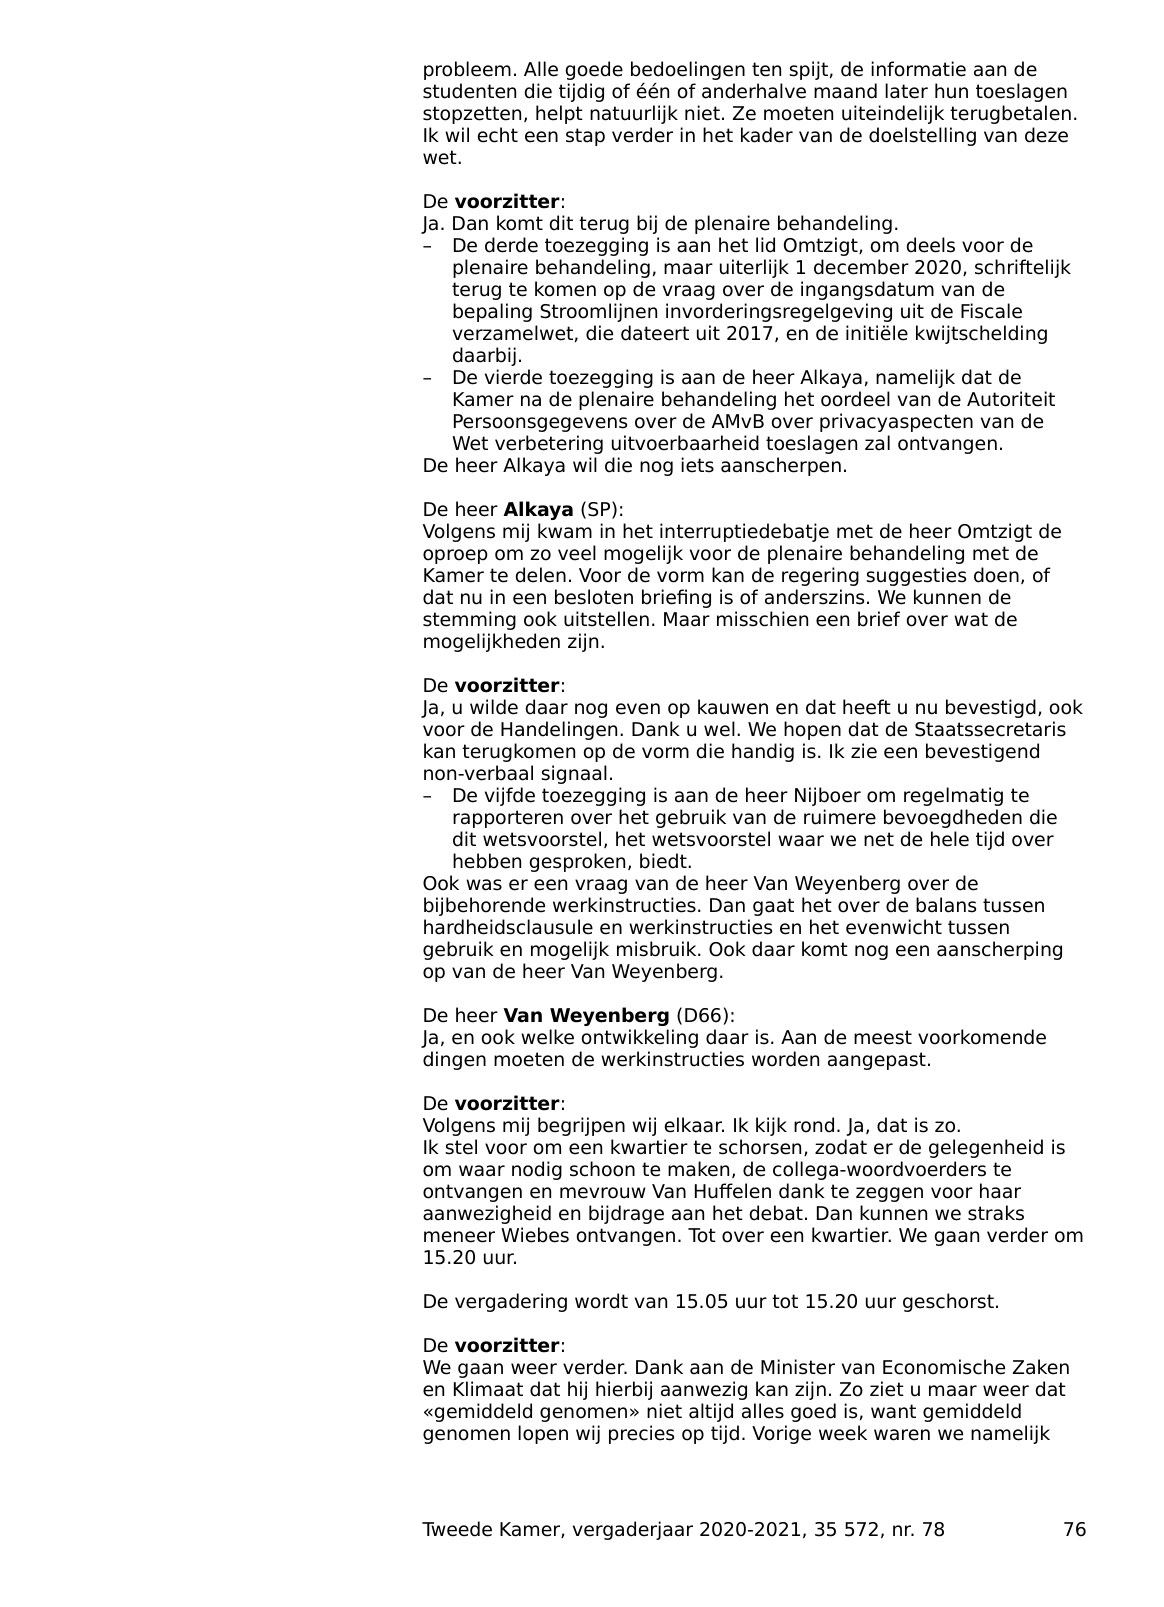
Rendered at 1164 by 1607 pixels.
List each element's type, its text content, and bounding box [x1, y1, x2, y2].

text We gaan weer verder. Dank aan de Minister van Economische Zaken en Klimaat dat hij hierbij aanwezig kan zijn. Zo ziet u maar weer dat «gemiddeld genomen» niet altijd alles goed is, want gemiddeld genomen lopen wij precies op tijd. Vorige week waren we namelijk [422, 1357, 1087, 1445]
text De heer Alkaya wil die nog iets aanscherpen. [422, 455, 1087, 477]
text Ja, en ook welke ontwikkeling daar is. Aan de meest voorkomende dingen moeten de werkinstructies worden aangepast. [422, 1027, 1087, 1071]
text – De derde toezegging is aan het lid Omtzigt, om deels voor de plenaire behandeling, maar uiterlijk 1 december 2020, schriftelijk terug te komen op de vraag over de ingangsdatum van de bepaling Stroomlijnen invorderingsregelgeving uit de Fiscale verzamelwet, die dateert uit 2017, en de initiële kwijtschelding daarbij. [422, 235, 1087, 367]
text Ja. Dan komt dit terug bij de plenaire behandeling. [422, 213, 1087, 235]
text De voorzitter: [422, 191, 1087, 213]
text De vergadering wordt van 15.05 uur tot 15.20 uur geschorst. [422, 1291, 1087, 1313]
text Ja, u wilde daar nog even op kauwen en dat heeft u nu bevestigd, ook voor de Handelingen. Dank u wel. We hopen dat de Staatssecretaris kan terugkomen op de vorm die handig is. Ik zie een bevestigend non-verbaal signaal. [422, 697, 1087, 785]
text – De vierde toezegging is aan de heer Alkaya, namelijk dat de Kamer na de plenaire behandeling het oordeel van de Autoriteit Persoonsgegevens over de AMvB over privacyaspecten van de Wet verbetering uitvoerbaarheid toeslagen zal ontvangen. [422, 367, 1087, 455]
text – De vijfde toezegging is aan de heer Nijboer om regelmatig te rapporteren over het gebruik van de ruimere bevoegdheden die dit wetsvoorstel, het wetsvoorstel waar we net de hele tijd over hebben gesproken, biedt. [422, 785, 1087, 873]
text De heer Van Weyenberg (D66): [422, 1005, 1087, 1027]
text Ik stel voor om een kwartier te schorsen, zodat er de gelegenheid is om waar nodig schoon te maken, de collega-woordvoerders te ontvangen en mevrouw Van Huffelen dank te zeggen voor haar aanwezigheid en bijdrage aan het debat. Dan kunnen we straks meneer Wiebes ontvangen. Tot over een kwartier. We gaan verder om 15.20 uur. [422, 1137, 1087, 1269]
text probleem. Alle goede bedoelingen ten spijt, de informatie aan de studenten die tijdig of één of anderhalve maand later hun toeslagen stopzetten, helpt natuurlijk niet. Ze moeten uiteindelijk terugbetalen. Ik wil echt een stap verder in het kader van de doelstelling van deze wet. [422, 59, 1087, 169]
text De voorzitter: [422, 1093, 1087, 1115]
text De voorzitter: [422, 675, 1087, 697]
text De voorzitter: [422, 1335, 1087, 1357]
text Ook was er een vraag van de heer Van Weyenberg over de bijbehorende werkinstructies. Dan gaat het over de balans tussen hardheidsclausule en werkinstructies en het evenwicht tussen gebruik en mogelijk misbruik. Ook daar komt nog een aanscherping op van de heer Van Weyenberg. [422, 873, 1087, 983]
text Volgens mij begrijpen wij elkaar. Ik kijk rond. Ja, dat is zo. [422, 1115, 1087, 1137]
text De heer Alkaya (SP): [422, 499, 1087, 521]
text Volgens mij kwam in het interruptiedebatje met de heer Omtzigt de oproep om zo veel mogelijk voor de plenaire behandeling met de Kamer te delen. Voor de vorm kan de regering suggesties doen, of dat nu in een besloten briefing is of anderszins. We kunnen de stemming ook uitstellen. Maar misschien een brief over wat de mogelijkheden zijn. [422, 521, 1087, 653]
